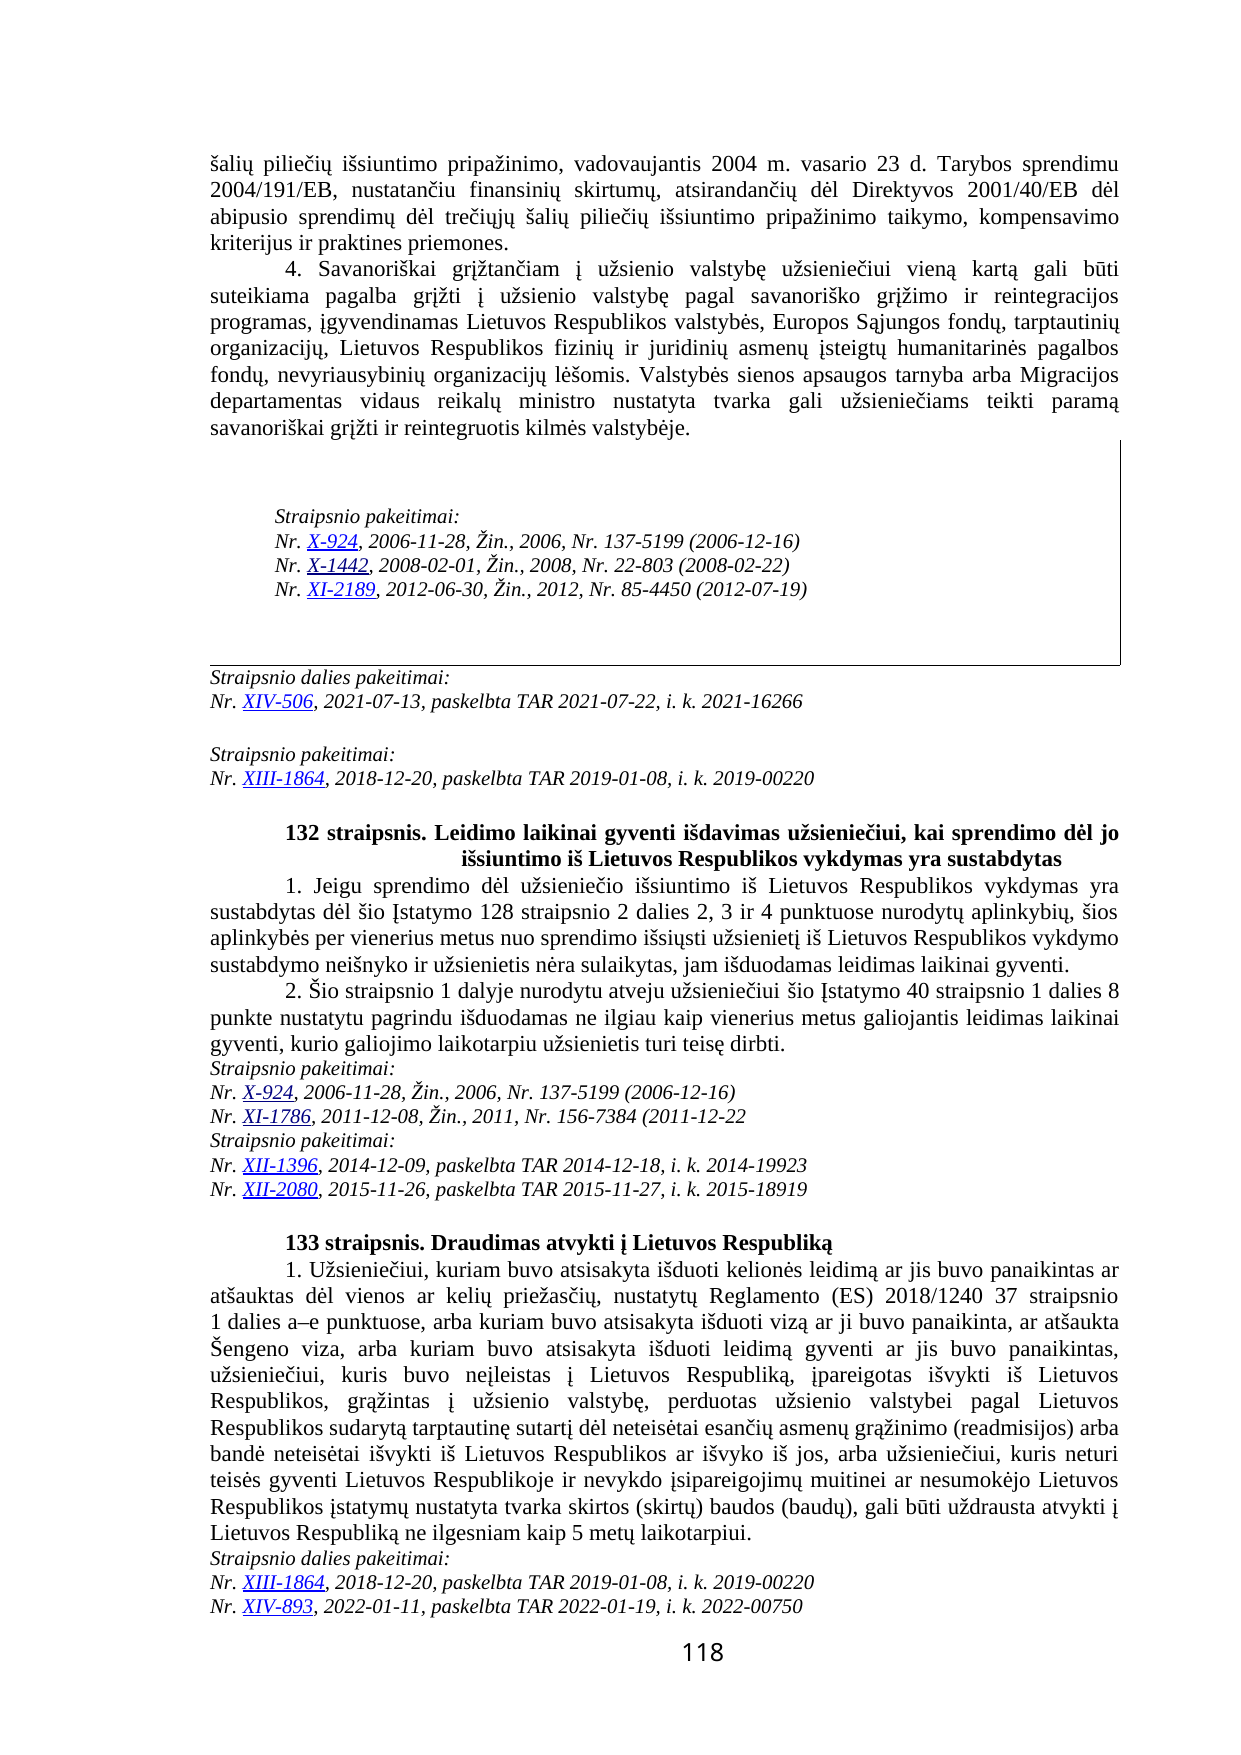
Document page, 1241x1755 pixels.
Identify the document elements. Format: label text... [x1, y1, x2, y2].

text Straipsnio dalies pakeitimai: [210, 1546, 1120, 1570]
text Nr. XI-2189, 2012-06-30, Žin., 2012, Nr. 85-4450 (2012-07-19) [210, 577, 1120, 665]
text 1. Užsieniečiui, kuriam buvo atsisakyta išduoti kelionės leidimą ar jis buvo panaikintas ar atšauktas dėl vienos ar kelių priežasčių, nustatytų Reglamento (ES) 2018/1240 37 straipsnio 1 dalies a–e punktuose, arba kuriam buvo atsisakyta išduoti vizą ar ji buvo panaikinta, ar atšaukta Šengeno viza, arba kuriam buvo atsisakyta išduoti leidimą gyventi ar jis buvo panaikintas, užsieniečiui, kuris buvo neįleistas į Lietuvos Respubliką, įpareigotas išvykti iš Lietuvos Respublikos, grąžintas į užsienio valstybę, perduotas užsienio valstybei pagal Lietuvos Respublikos sudarytą tarptautinę sutartį dėl neteisėtai esančių asmenų grąžinimo (readmisijos) arba bandė neteisėtai išvykti iš Lietuvos Respublikos ar išvyko iš jos, arba užsieniečiui, kuris neturi teisės gyventi Lietuvos Respublikoje ir nevykdo įsipareigojimų muitinei ar nesumokėjo Lietuvos Respublikos įstatymų nustatyta tvarka skirtos (skirtų) baudos (baudų), gali būti uždrausta atvykti į Lietuvos Respubliką ne ilgesniam kaip 5 metų laikotarpiui. [210, 1256, 1120, 1546]
text Nr. X-924, 2006-11-28, Žin., 2006, Nr. 137-5199 (2006-12-16) [210, 1080, 1120, 1104]
text Nr. XIV-893, 2022-01-11, paskelbta TAR 2022-01-19, i. k. 2022-00750 [210, 1594, 1120, 1618]
text Straipsnio pakeitimai: [210, 1128, 1120, 1152]
text Straipsnio pakeitimai: [210, 742, 1120, 766]
text 2. Šio straipsnio 1 dalyje nurodytu atveju užsieniečiui šio Įstatymo 40 straipsnio 1 dalies 8 punkte nustatytu pagrindu išduodamas ne ilgiau kaip vienerius metus galiojantis leidimas laikinai gyventi, kurio galiojimo laikotarpiu užsienietis turi teisę dirbti. [210, 977, 1120, 1056]
text 4. Savanoriškai grįžtančiam į užsienio valstybę užsieniečiui vieną kartą gali būti suteikiama pagalba grįžti į užsienio valstybę pagal savanoriško grįžimo ir reintegracijos programas, įgyvendinamas Lietuvos Respublikos valstybės, Europos Sąjungos fondų, tarptautinių organizacijų, Lietuvos Respublikos fizinių ir juridinių asmenų įsteigtų humanitarinės pagalbos fondų, nevyriausybinių organizacijų lėšomis. Valstybės sienos apsaugos tarnyba arba Migracijos departamentas vidaus reikalų ministro nustatyta tvarka gali užsieniečiams teikti paramą savanoriškai grįžti ir reintegruotis kilmės valstybėje. [210, 255, 1120, 440]
text Nr. X-924, 2006-11-28, Žin., 2006, Nr. 137-5199 (2006-12-16) [210, 528, 1120, 553]
text Nr. XIII-1864, 2018-12-20, paskelbta TAR 2019-01-08, i. k. 2019-00220 [210, 766, 1120, 790]
text Straipsnio pakeitimai: [210, 1056, 1120, 1080]
text Nr. XIV-506, 2021-07-13, paskelbta TAR 2021-07-22, i. k. 2021-16266 [210, 689, 1120, 713]
text šalių piliečių išsiuntimo pripažinimo, vadovaujantis 2004 m. vasario 23 d. Tarybos sprendimu 2004/191/EB, nustatančiu finansinių skirtumų, atsirandančių dėl Direktyvos 2001/40/EB dėl abipusio sprendimų dėl trečiųjų šalių piliečių išsiuntimo pripažinimo taikymo, kompensavimo kriterijus ir praktines priemones. [210, 150, 1120, 255]
text Straipsnio dalies pakeitimai: [210, 665, 1120, 689]
text Straipsnio pakeitimai: [210, 440, 1120, 528]
text Nr. X-1442, 2008-02-01, Žin., 2008, Nr. 22-803 (2008-02-22) [210, 553, 1120, 577]
text 1. Jeigu sprendimo dėl užsieniečio išsiuntimo iš Lietuvos Respublikos vykdymas yra sustabdytas dėl šio Įstatymo 128 straipsnio 2 dalies 2, 3 ir 4 punktuose nurodytų aplinkybių, šios aplinkybės per vienerius metus nuo sprendimo išsiųsti užsienietį iš Lietuvos Respublikos vykdymo sustabdymo neišnyko ir užsienietis nėra sulaikytas, jam išduodamas leidimas laikinai gyventi. [210, 872, 1120, 977]
text Nr. XIII-1864, 2018-12-20, paskelbta TAR 2019-01-08, i. k. 2019-00220 [210, 1570, 1120, 1594]
text Nr. XII-1396, 2014-12-09, paskelbta TAR 2014-12-18, i. k. 2014-19923 [210, 1152, 1120, 1177]
text 132 straipsnis. Leidimo laikinai gyventi išdavimas užsieniečiui, kai sprendimo dėl jo išsiuntimo iš Lietuvos Respublikos vykdymas yra sustabdytas [285, 819, 1120, 872]
text 133 straipsnis. Draudimas atvykti į Lietuvos Respubliką [210, 1229, 1120, 1256]
text Nr. XI-1786, 2011-12-08, Žin., 2011, Nr. 156-7384 (2011-12-22 [210, 1104, 1120, 1128]
text Nr. XII-2080, 2015-11-26, paskelbta TAR 2015-11-27, i. k. 2015-18919 [210, 1177, 1120, 1201]
